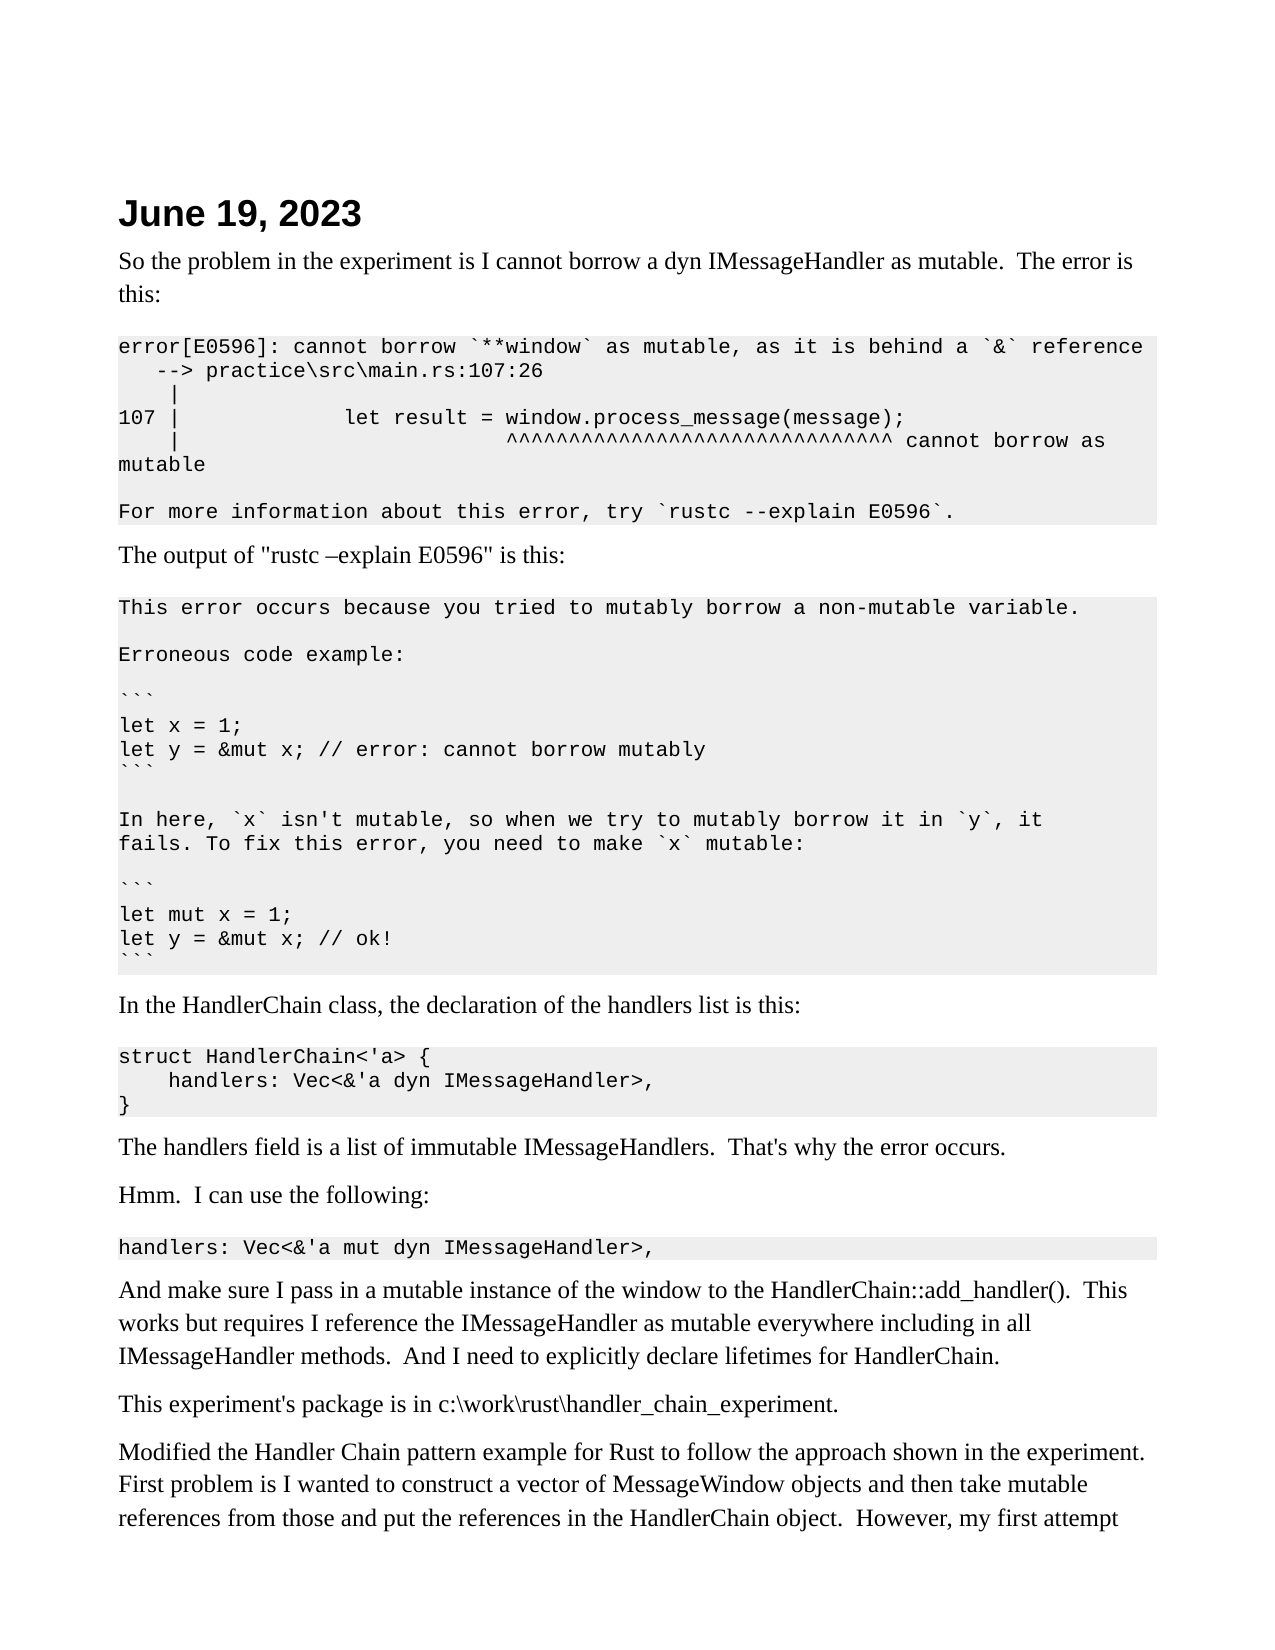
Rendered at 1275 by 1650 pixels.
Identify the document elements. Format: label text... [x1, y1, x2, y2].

text So the problem in the experiment is I cannot borrow a dyn IMessageHandler as mutable. The error is this: [118, 246, 1157, 308]
text And make sure I pass in a mutable instance of the window to the HandlerChain::add_handler(). This works but requires I reference the IMessageHandler as mutable everywhere including in all IMessageHandler methods. And I need to explicitly declare lifetimes for HandlerChain. [118, 1275, 1157, 1370]
text } [118, 1094, 1157, 1117]
text In here, `x` isn't mutable, so when we try to mutably borrow it in `y`, it [118, 809, 1157, 833]
text For more information about this error, try `rustc --explain E0596`. [118, 501, 1157, 525]
text ``` [118, 880, 1157, 904]
text error[E0596]: cannot borrow `**window` as mutable, as it is behind a `&` reference [118, 336, 1157, 359]
text handlers: Vec<&'a dyn IMessageHandler>, [118, 1070, 1157, 1094]
text Hmm. I can use the following: [118, 1180, 1157, 1209]
text 107 | let result = window.process_message(message); [118, 407, 1157, 431]
text | ^^^^^^^^^^^^^^^^^^^^^^^^^^^^^^^ cannot borrow as mutable [118, 431, 1157, 478]
text ``` [118, 951, 1157, 975]
text The handlers field is a list of immutable IMessageHandlers. That's why the error occurs. [118, 1132, 1157, 1161]
text This experiment's package is in c:\work\rust\handler_chain_experiment. [118, 1389, 1157, 1418]
text fails. To fix this error, you need to make `x` mutable: [118, 833, 1157, 857]
text | [118, 383, 1157, 407]
subtitle June 19, 2023 [118, 191, 1157, 234]
text Erroneous code example: [118, 644, 1157, 668]
text --> practice\src\main.rs:107:26 [118, 359, 1157, 383]
text ``` [118, 762, 1157, 786]
text let mut x = 1; [118, 904, 1157, 928]
text struct HandlerChain<'a> { [118, 1047, 1157, 1070]
text Modified the Handler Chain pattern example for Rust to follow the approach shown in the experiment. First problem is I wanted to construct a vector of MessageWindow objects and then take mutable references from those and put the references in the HandlerChain object. However, my first attempt [118, 1437, 1157, 1531]
text In the HandlerChain class, the declaration of the handlers list is this: [118, 990, 1157, 1019]
text let y = &mut x; // error: cannot borrow mutably [118, 738, 1157, 762]
text let x = 1; [118, 715, 1157, 738]
text The output of "rustc –explain E0596" is this: [118, 540, 1157, 569]
text let y = &mut x; // ok! [118, 928, 1157, 951]
text ``` [118, 691, 1157, 715]
text handlers: Vec<&'a mut dyn IMessageHandler>, [118, 1237, 1157, 1260]
text This error occurs because you tried to mutably borrow a non-mutable variable. [118, 597, 1157, 620]
